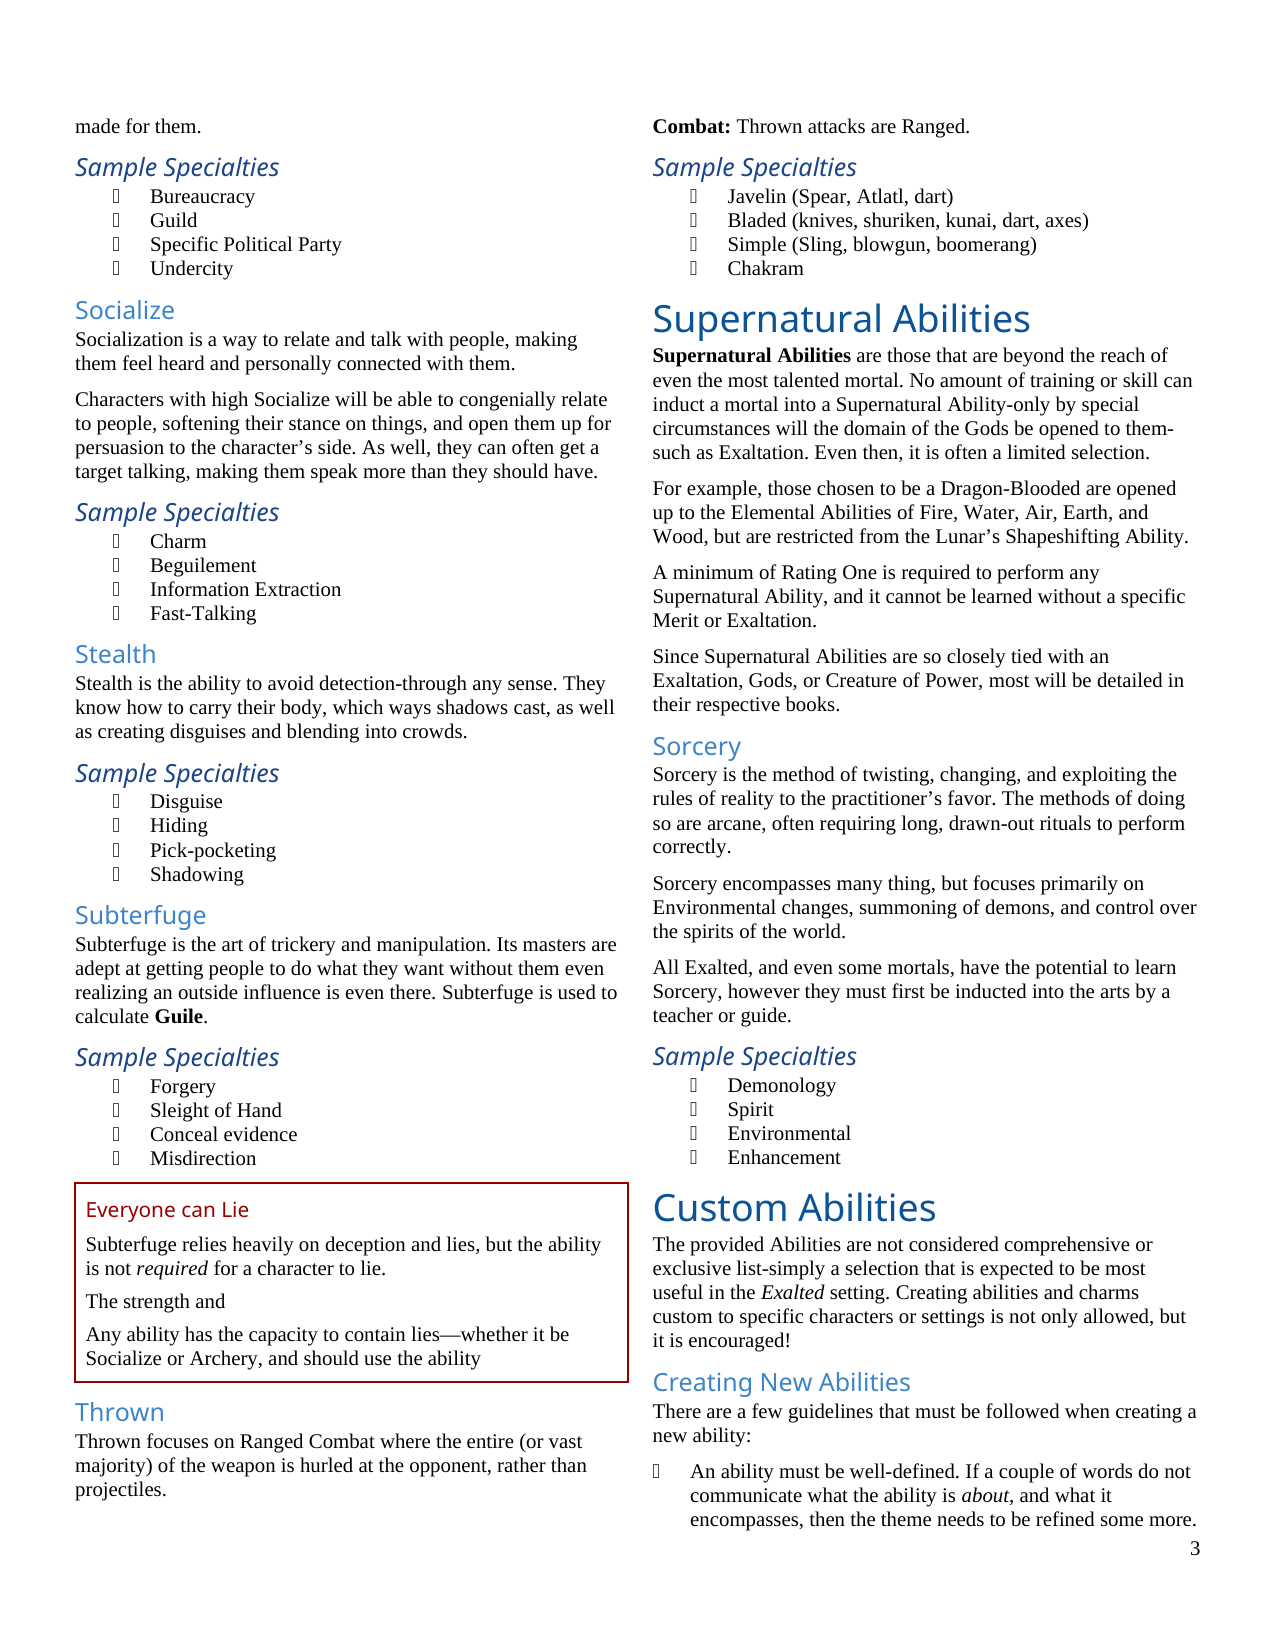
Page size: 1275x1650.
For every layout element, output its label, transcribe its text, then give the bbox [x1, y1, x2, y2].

subtitle Supernatural Abilities [652, 292, 1200, 343]
text Since Supernatural Abilities are so closely tied with an Exaltation, Gods, or Creature of Power, most will be detailed in their respective books. [652, 644, 1200, 716]
list Guild [112, 208, 622, 232]
text For example, those chosen to be a Dragon-Blooded are opened up to the Elemental Abilities of Fire, Water, Air, Earth, and Wood, but are restricted from the Lunar’s Shapeshifting Ability. [652, 476, 1200, 548]
list Undercity [112, 256, 622, 280]
subtitle Sample Specialties [75, 150, 622, 184]
text Thrown focuses on Ranged Combat where the entire (or vast majority) of the weapon is hurled at the opponent, rather than projectiles. [75, 1429, 622, 1501]
text Sorcery is the method of twisting, changing, and exploiting the rules of reality to the practitioner’s favor. The methods of doing so are arcane, often requiring long, drawn-out rituals to perform correctly. [652, 762, 1200, 858]
subtitle Sample Specialties [75, 755, 622, 789]
list An ability must be well-defined. If a couple of words do not communicate what the ability is about, and what it encompasses, then the theme needs to be refined some more. [652, 1459, 1200, 1531]
text The provided Abilities are not considered comprehensive or exclusive list-simply a selection that is expected to be most useful in the Exalted setting. Creating abilities and charms custom to specific characters or settings is not only allowed, but it is encouraged! [652, 1232, 1200, 1352]
subtitle Sample Specialties [75, 495, 622, 529]
list Hiding [112, 813, 622, 837]
text Sorcery encompasses many thing, but focuses primarily on Environmental changes, summoning of demons, and control over the spirits of the world. [652, 871, 1200, 943]
subtitle Creating New Abilities [652, 1364, 1200, 1398]
list Javelin (Spear, Atlatl, dart) [690, 184, 1200, 208]
list Enhancement [690, 1145, 1200, 1169]
text Socialization is a way to relate and talk with people, making them feel heard and personally connected with them. [75, 326, 622, 374]
text made for them. [75, 114, 622, 138]
list Beguilement [112, 553, 622, 577]
text Supernatural Abilities are those that are beyond the reach of even the most talented mortal. No amount of training or skill can induct a mortal into a Supernatural Ability-only by special circumstances will the domain of the Gods be opened to them-such as Exaltation. Even then, it is often a limited selection. [652, 343, 1200, 464]
list Misdirection [112, 1146, 622, 1170]
list Bladed (knives, shuriken, kunai, dart, axes) [690, 208, 1200, 232]
subtitle Sample Specialties [652, 150, 1200, 184]
text A minimum of Rating One is required to perform any Supernatural Ability, and it cannot be learned without a specific Merit or Exaltation. [652, 560, 1200, 632]
list Pick-pocketing [112, 837, 622, 862]
list Chakram [690, 256, 1200, 280]
table_header Everyone can Lie Subterfuge relies heavily on deception and lies, but the ability is not required for a character to lie. The strength and Any ability has the capacity to contain lies—whether it be Socialize or Archery, and should use the ability [76, 1184, 627, 1381]
list Disguise [112, 789, 622, 813]
text Subterfuge is the art of trickery and manipulation. Its masters are adept at getting people to do what they want without them even realizing an outside influence is even there. Subterfuge is used to calculate Guile. [75, 932, 622, 1028]
list Sleight of Hand [112, 1098, 622, 1122]
list Spirit [690, 1097, 1200, 1121]
subtitle Socialize [75, 292, 622, 326]
list Demonology [690, 1073, 1200, 1097]
subtitle Sorcery [652, 728, 1200, 762]
subtitle Subterfuge [75, 898, 622, 932]
list Charm [112, 529, 622, 553]
subtitle Sample Specialties [652, 1039, 1200, 1073]
list Forgery [112, 1074, 622, 1098]
text Characters with high Socialize will be able to congenially relate to people, softening their stance on things, and open them up for persuasion to the character’s side. As well, they can often get a target talking, making them speak more than they should have. [75, 387, 622, 483]
list Fast-Talking [112, 601, 622, 625]
text Stealth is the ability to avoid detection-through any sense. They know how to carry their body, which ways shadows cast, as well as creating disguises and blending into crowds. [75, 671, 622, 743]
text Combat: Thrown attacks are Ranged. [652, 114, 1200, 138]
text There are a few guidelines that must be followed when creating a new ability: [652, 1398, 1200, 1447]
list Bureaucracy [112, 184, 622, 208]
list Conceal evidence [112, 1122, 622, 1146]
subtitle Custom Abilities [652, 1181, 1200, 1232]
text All Exalted, and even some mortals, have the potential to learn Sorcery, however they must first be inducted into the arts by a teacher or guide. [652, 955, 1200, 1027]
subtitle Sample Specialties [75, 1040, 622, 1074]
list Information Extraction [112, 577, 622, 601]
subtitle Thrown [75, 1395, 622, 1429]
list Specific Political Party [112, 232, 622, 256]
list Shadowing [112, 862, 622, 886]
list Environmental [690, 1121, 1200, 1145]
subtitle Stealth [75, 637, 622, 671]
list Simple (Sling, blowgun, boomerang) [690, 232, 1200, 256]
